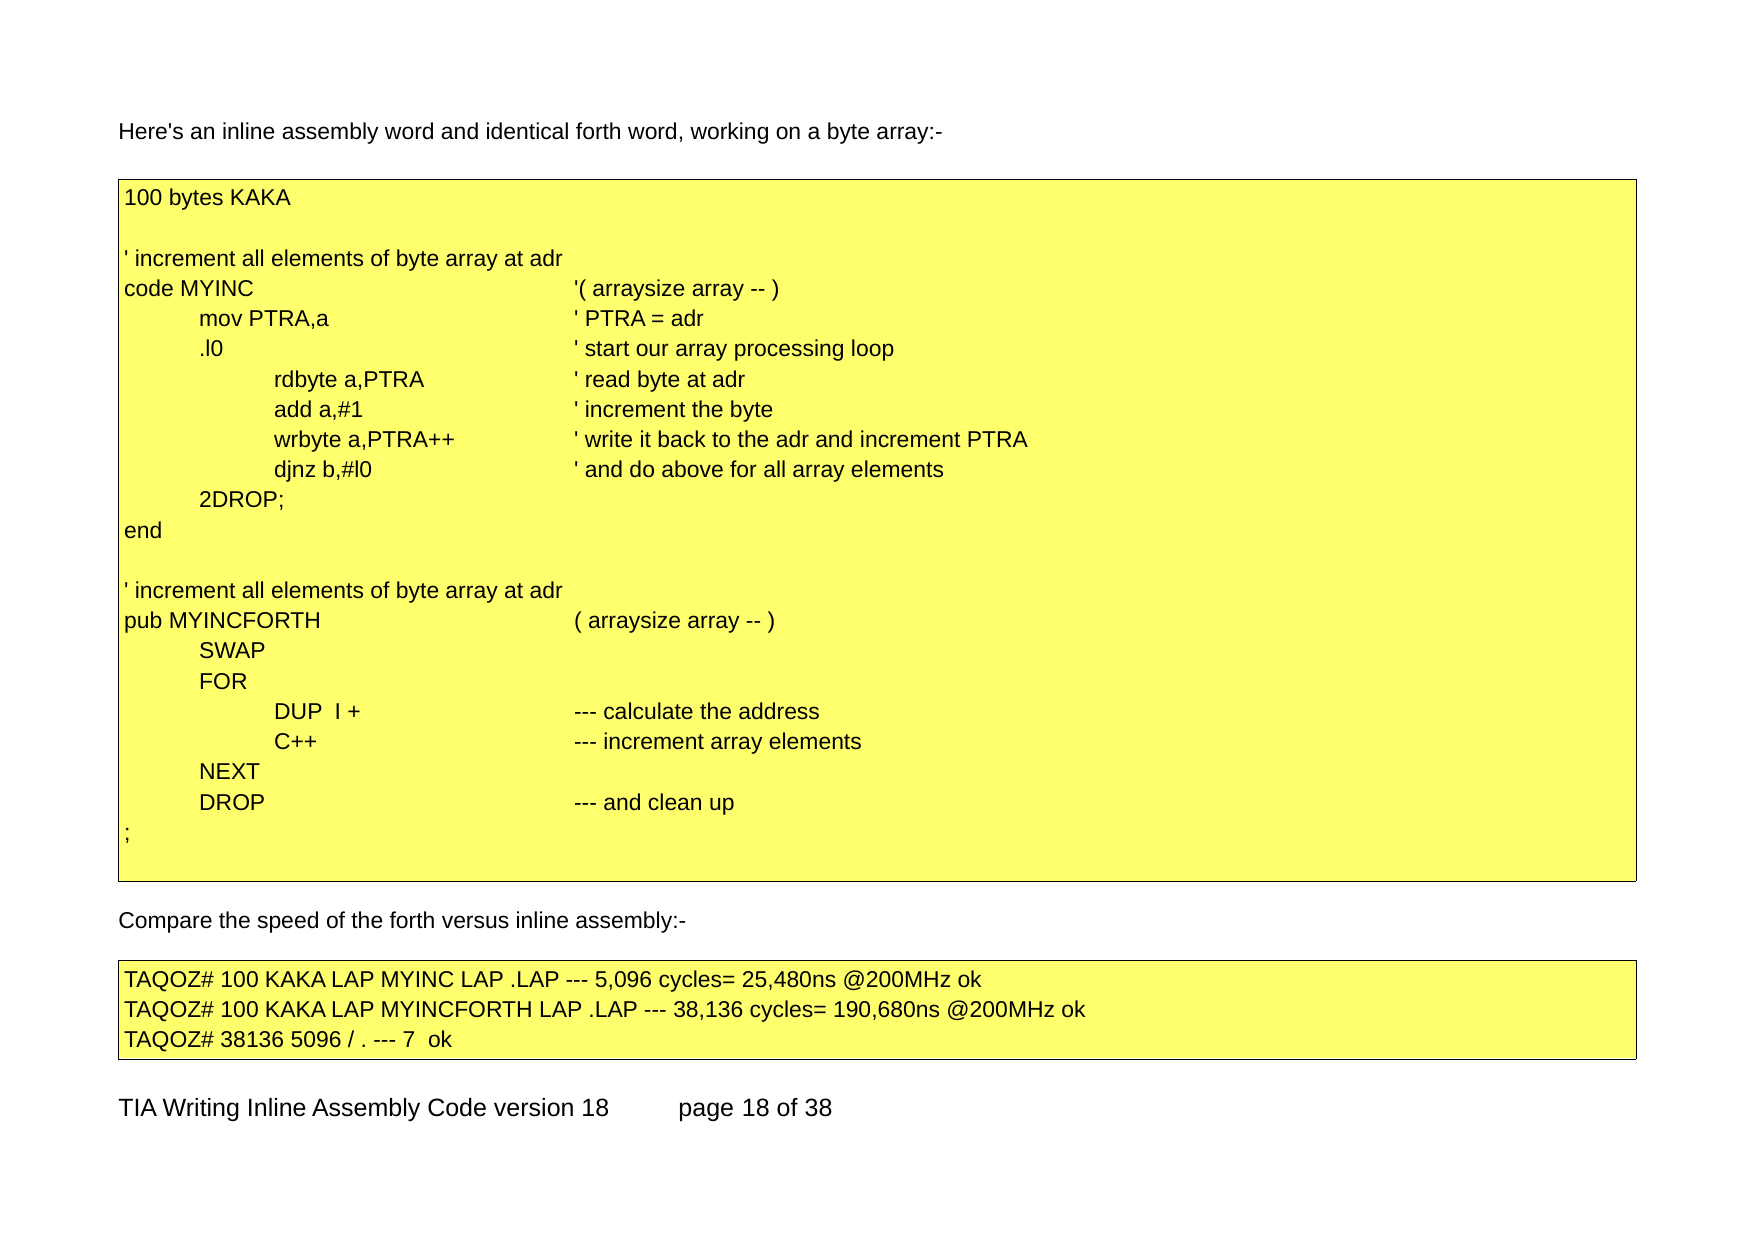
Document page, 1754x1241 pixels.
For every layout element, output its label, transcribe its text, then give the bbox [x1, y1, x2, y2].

text Here's an inline assembly word and identical forth word, working on a byte array:- [118, 118, 1636, 144]
text Compare the speed of the forth versus inline assembly:- [118, 907, 1636, 934]
table_header 100 bytes KAKA ' increment all elements of byte array at adr code MYINC '( arraysize array -- ) mov PTRA,a ' PTRA = adr .l0 ' start our array processing loop rdbyte a,PTRA ' read byte at adr add a,#1 ' increment the byte wrbyte a,PTRA++ ' write it back to the adr and increment PTRA djnz b,#l0 ' and do above for all array elements 2DROP; end ' increment all elements of byte array at adr pub MYINCFORTH ( arraysize array -- ) SWAP FOR DUP I + --- calculate the address C++ --- increment array elements NEXT DROP --- and clean up ; [119, 180, 1636, 881]
table_header TAQOZ# 100 KAKA LAP MYINC LAP .LAP --- 5,096 cycles= 25,480ns @200MHz ok TAQOZ# 100 KAKA LAP MYINCFORTH LAP .LAP --- 38,136 cycles= 190,680ns @200MHz ok TAQOZ# 38136 5096 / . --- 7 ok [119, 961, 1636, 1058]
